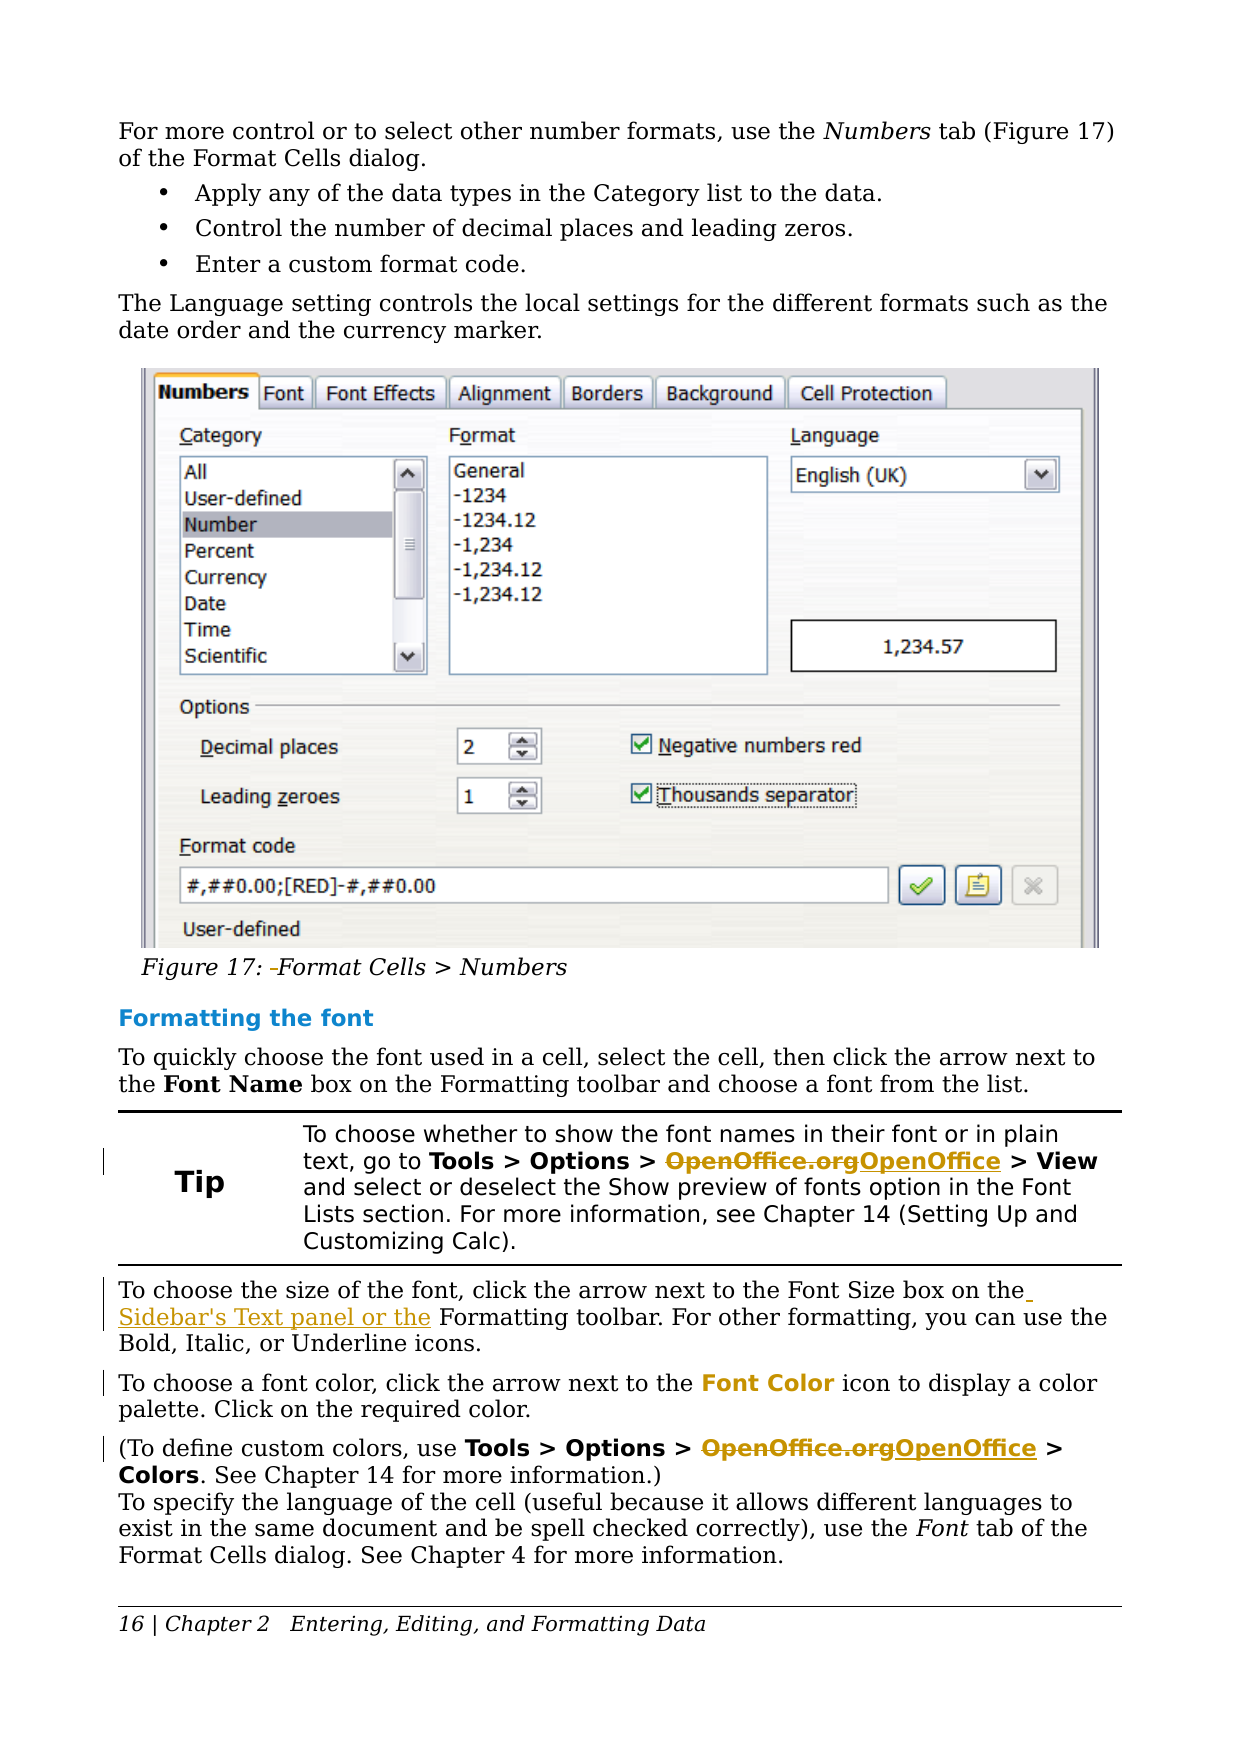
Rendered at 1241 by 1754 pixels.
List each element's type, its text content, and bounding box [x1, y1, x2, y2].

table_header Tip [118, 1113, 281, 1263]
text The Language setting controls the local settings for the different formats such as the date order and the currency marker. [118, 290, 1122, 344]
text Figure 17: Format Cells > Numbers [141, 954, 1099, 981]
text To quickly choose the font used in a cell, select the cell, then click the arrow next to the Font Name box on the Formatting toolbar and choose a font from the list. [118, 1044, 1122, 1098]
list Apply any of the data types in the Category list to the data. [156, 178, 1122, 207]
table_header To choose whether to show the font names in their font or in plain text, go to Tools > Options > OpenOffice > View and select or deselect the Show preview of fonts option in the Font Lists section. For more information, see Chapter 14 (Setting Up and Customizing Calc). [281, 1113, 1122, 1263]
text To choose a font color, click the arrow next to the Font Color icon to display a color palette. Click on the required color. [118, 1370, 1122, 1423]
text To specify the language of the cell (useful because it allows different languages to exist in the same document and be spell checked correctly), use the Font tab of the Format Cells dialog. See Chapter 4 for more information. [118, 1489, 1122, 1569]
text (To define custom colors, use Tools > Options > OpenOffice > Colors. See Chapter 14 for more information.) [118, 1436, 1122, 1489]
picture [141, 368, 1099, 948]
list Enter a custom format code. [156, 249, 1122, 278]
list Control the number of decimal places and leading zeros. [156, 213, 1122, 242]
list For more control or to select other number formats, use the Numbers tab (Figure 17) of the Format Cells dialog. [118, 118, 1122, 171]
subtitle Formatting the font [118, 1005, 1122, 1032]
text To choose the size of the font, click the arrow next to the Font Size box on the Sidebar's Text panel or the Formatting toolbar. For other formatting, you can use the Bold, Italic, or Underline icons. [118, 1277, 1122, 1357]
